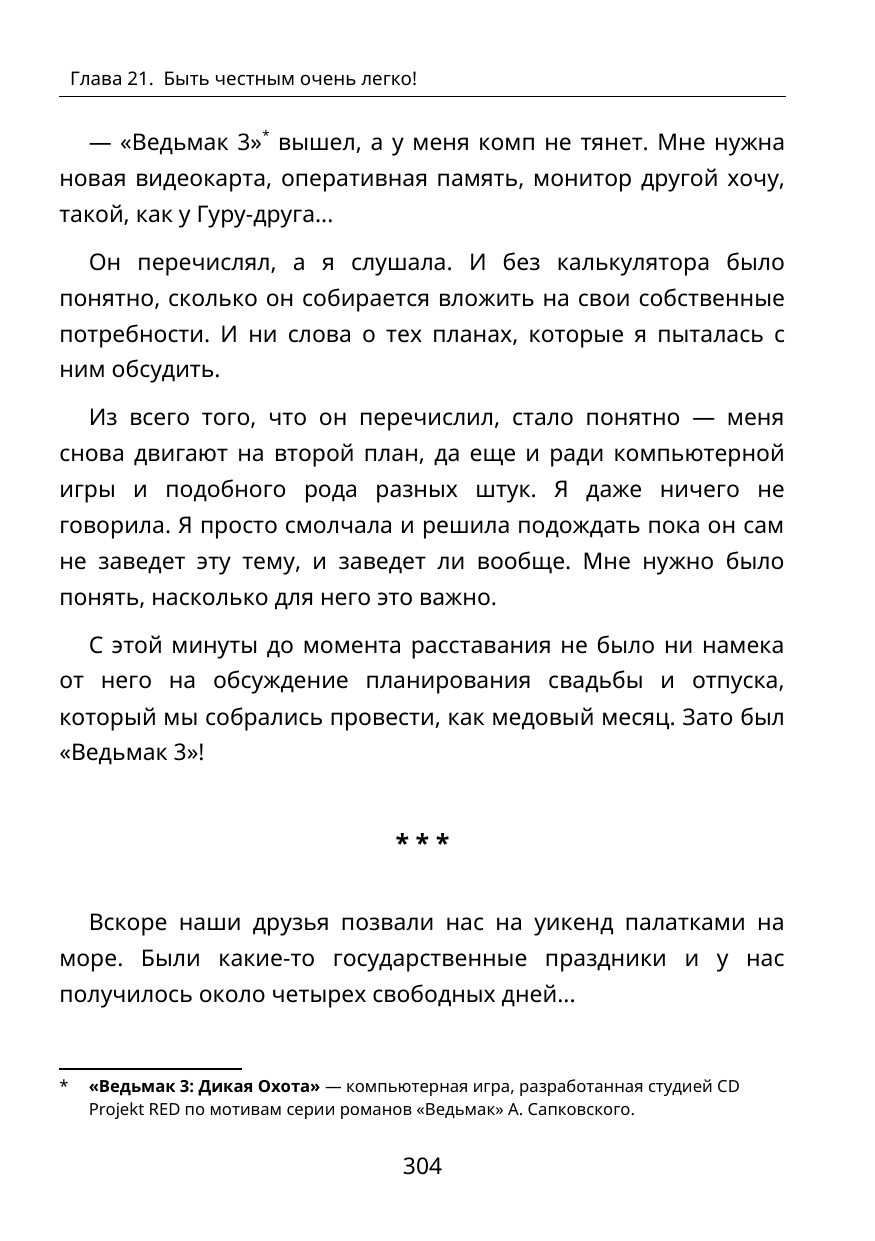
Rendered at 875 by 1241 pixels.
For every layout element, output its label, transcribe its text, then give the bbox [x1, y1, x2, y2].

text Вскоре наши друзья позвали нас на уикенд палатками на море. Были какие-то государственные праздники и у нас получилось около четырех свободных дней... [59, 906, 786, 1009]
text С этой минуты до момента расставания не было ни намека от него на обсуждение планирования свадьбы и отпуска, который мы собрались провести, как медовый месяц. Зато был «Ведьмак 3»! [59, 628, 786, 768]
text — «Ведьмак 3» вышел, а у меня комп не тянет. Мне нужна новая видеокарта, оперативная память, монитор другой хочу, такой, как у Гуру-друга... [59, 126, 786, 229]
subtitle * * * [59, 825, 786, 859]
text «Ведьмак 3: Дикая Охота» — компьютерная игра, разработанная студией CD Projekt RED по мотивам серии романов «Ведьмак» А. Сапковского. [59, 1075, 786, 1120]
text Он перечислял, а я слушала. И без калькулятора было понятно, сколько он собирается вложить на свои собственные потребности. И ни слова о тех планах, которые я пыталась с ним обсудить. [59, 246, 786, 385]
text Из всего того, что он перечислил, стало понятно — меня снова двигают на второй план, да еще и ради компьютерной игры и подобного рода разных штук. Я даже ничего не говорила. Я просто смолчала и решила подождать пока он сам не заведет эту тему, и заведет ли вообще. Мне нужно было понять, насколько для него это важно. [59, 401, 786, 612]
